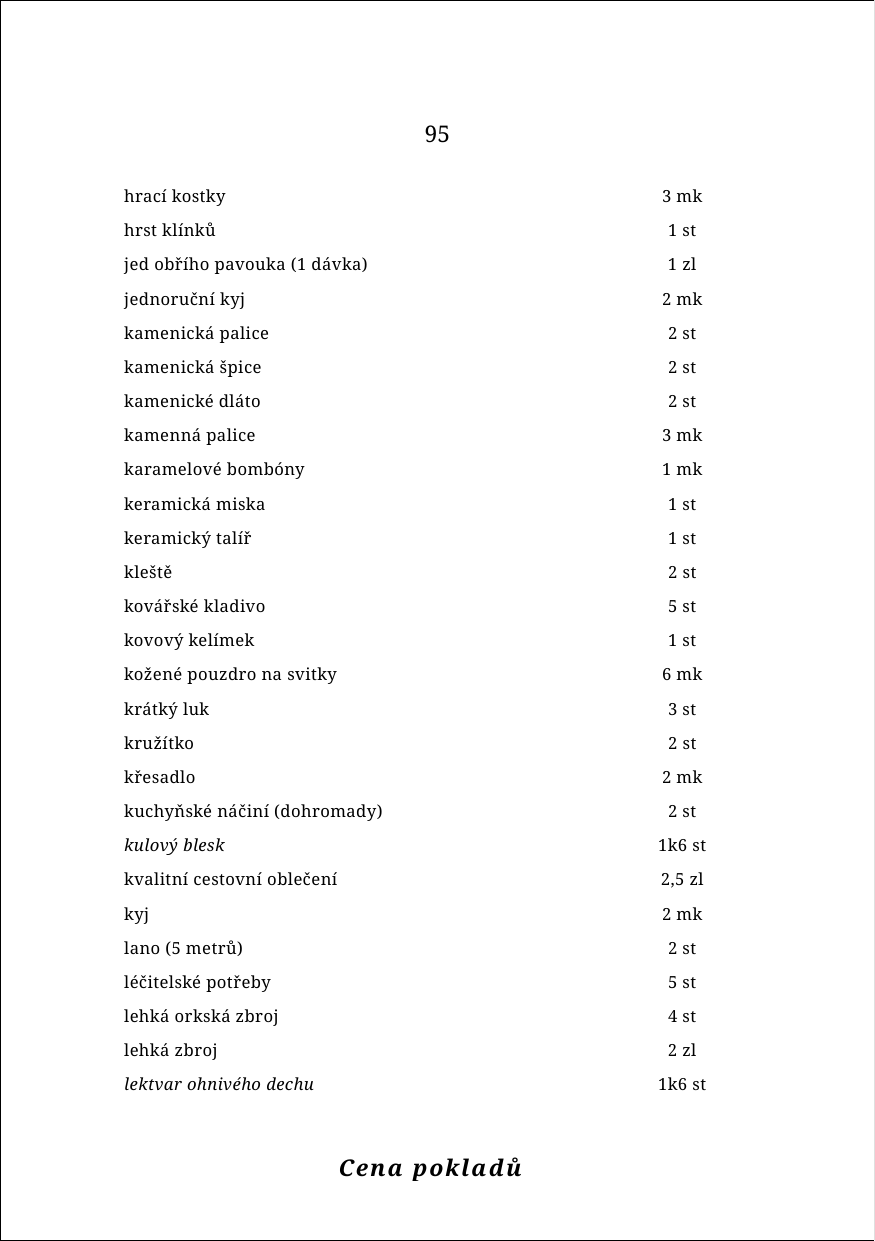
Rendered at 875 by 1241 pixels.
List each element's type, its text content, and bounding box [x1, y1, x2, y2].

table_cell 2 st [608, 726, 756, 760]
table_cell kuchyňské náčiní (dohromady) [118, 794, 608, 828]
table_cell 3 mk [608, 179, 756, 213]
table_cell kulový blesk [118, 828, 608, 862]
table_cell lehká zbroj [118, 1033, 608, 1067]
table_cell křesadlo [118, 760, 608, 794]
table_cell 1 st [608, 521, 756, 555]
table_cell kleště [118, 555, 608, 589]
table_cell kožené pouzdro na svitky [118, 657, 608, 691]
table_cell 1 st [608, 213, 756, 247]
table_cell kamenická špice [118, 350, 608, 384]
table_cell hrací kostky [118, 179, 608, 213]
table_cell lektvar ohnivého dechu [118, 1067, 608, 1101]
table_cell 1 st [608, 486, 756, 521]
table_cell 1 zl [608, 247, 756, 281]
table_cell lano (5 metrů) [118, 931, 608, 965]
table_cell léčitelské potřeby [118, 965, 608, 999]
table_cell 2,5 zl [608, 862, 756, 896]
table_cell 5 st [608, 965, 756, 999]
table_cell kamenické dláto [118, 384, 608, 418]
table_cell 2 st [608, 350, 756, 384]
table_cell 3 mk [608, 418, 756, 452]
table_cell kvalitní cestovní oblečení [118, 862, 608, 896]
table_cell 2 st [608, 794, 756, 828]
table_cell kamenická palice [118, 316, 608, 350]
table_cell 1k6 st [608, 828, 756, 862]
table_cell keramická miska [118, 486, 608, 521]
table_cell kovářské kladivo [118, 589, 608, 623]
table_cell kovový kelímek [118, 623, 608, 657]
table_cell 2 mk [608, 896, 756, 931]
table_cell 6 mk [608, 657, 756, 691]
table_cell 1 mk [608, 452, 756, 486]
table_cell 3 st [608, 691, 756, 726]
table_cell 5 st [608, 589, 756, 623]
table_cell 4 st [608, 999, 756, 1033]
table_cell 2 st [608, 384, 756, 418]
table_cell 2 mk [608, 760, 756, 794]
table_cell keramický talíř [118, 521, 608, 555]
table_cell 2 st [608, 555, 756, 589]
table_cell kružítko [118, 726, 608, 760]
table_cell 2 zl [608, 1033, 756, 1067]
table_cell 2 st [608, 316, 756, 350]
table_cell hrst klínků [118, 213, 608, 247]
table_cell kyj [118, 896, 608, 931]
table_cell jednoruční kyj [118, 281, 608, 316]
table_cell 1k6 st [608, 1067, 756, 1101]
table_cell lehká orkská zbroj [118, 999, 608, 1033]
table_cell 2 mk [608, 281, 756, 316]
table_cell kamenná palice [118, 418, 608, 452]
table_cell 1 st [608, 623, 756, 657]
table_cell karamelové bombóny [118, 452, 608, 486]
table_cell krátký luk [118, 691, 608, 726]
table_cell jed obřího pavouka (1 dávka) [118, 247, 608, 281]
table_cell 2 st [608, 931, 756, 965]
